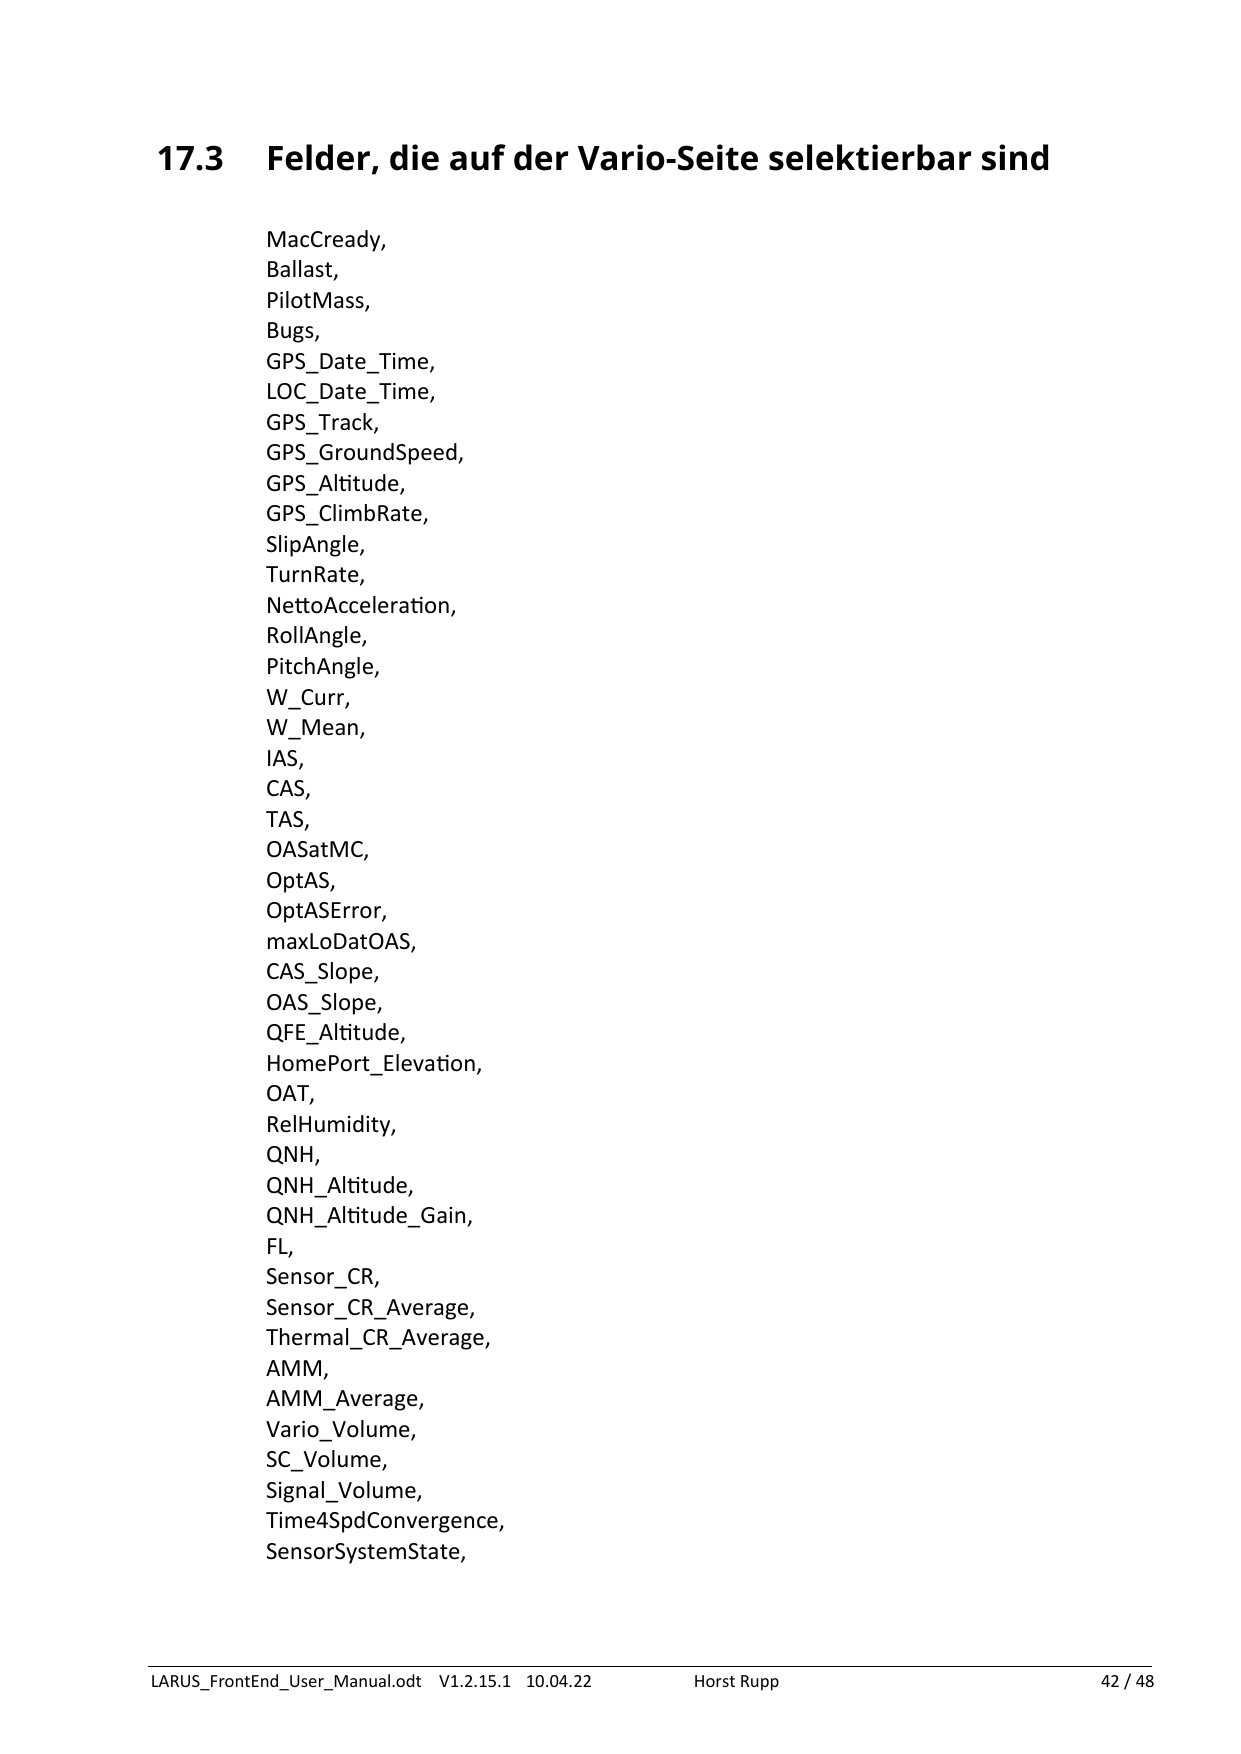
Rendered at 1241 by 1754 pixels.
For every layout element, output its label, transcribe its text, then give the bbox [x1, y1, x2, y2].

text Time4SpdConvergence, [266, 1505, 1140, 1535]
text Thermal_CR_Average, [266, 1322, 1140, 1352]
text OAS_Slope, [266, 986, 1140, 1016]
text QNH, [266, 1138, 1140, 1169]
text OASatMC, [266, 833, 1140, 864]
text OAT, [266, 1077, 1140, 1108]
text Signal_Volume, [266, 1474, 1140, 1505]
text Vario_Volume, [266, 1413, 1140, 1444]
text IAS, [266, 742, 1140, 772]
text Bugs, [266, 314, 1140, 345]
text GPS_Track, [266, 406, 1140, 436]
text PitchAngle, [266, 650, 1140, 681]
text SlipAngle, [266, 528, 1140, 558]
text Ballast, [266, 253, 1140, 284]
text SC_Volume, [266, 1444, 1140, 1474]
text MacCready, [266, 223, 1140, 253]
text FL, [266, 1230, 1140, 1261]
text NettoAcceleration, [266, 589, 1140, 619]
text RelHumidity, [266, 1108, 1140, 1138]
text Sensor_CR, [266, 1261, 1140, 1291]
subtitle Felder, die auf der Vario-Seite selektierbar sind [148, 134, 1152, 180]
text LOC_Date_Time, [266, 375, 1140, 406]
text GPS_ClimbRate, [266, 497, 1140, 528]
text CAS_Slope, [266, 955, 1140, 986]
text CAS, [266, 772, 1140, 803]
text OptASError, [266, 894, 1140, 925]
text AMM_Average, [266, 1383, 1140, 1413]
text SensorSystemState, [266, 1535, 1140, 1566]
text TAS, [266, 803, 1140, 833]
text GPS_GroundSpeed, [266, 436, 1140, 467]
text Sensor_CR_Average, [266, 1291, 1140, 1322]
text W_Curr, [266, 681, 1140, 711]
text maxLoDatOAS, [266, 925, 1140, 955]
text TurnRate, [266, 558, 1140, 589]
text QNH_Altitude, [266, 1169, 1140, 1199]
text W_Mean, [266, 711, 1140, 742]
text QFE_Altitude, [266, 1016, 1140, 1047]
text AMM, [266, 1352, 1140, 1383]
text GPS_Date_Time, [266, 345, 1140, 375]
text RollAngle, [266, 619, 1140, 650]
text PilotMass, [266, 284, 1140, 314]
text QNH_Altitude_Gain, [266, 1199, 1140, 1230]
text GPS_Altitude, [266, 467, 1140, 497]
text HomePort_Elevation, [266, 1047, 1140, 1077]
text OptAS, [266, 864, 1140, 894]
